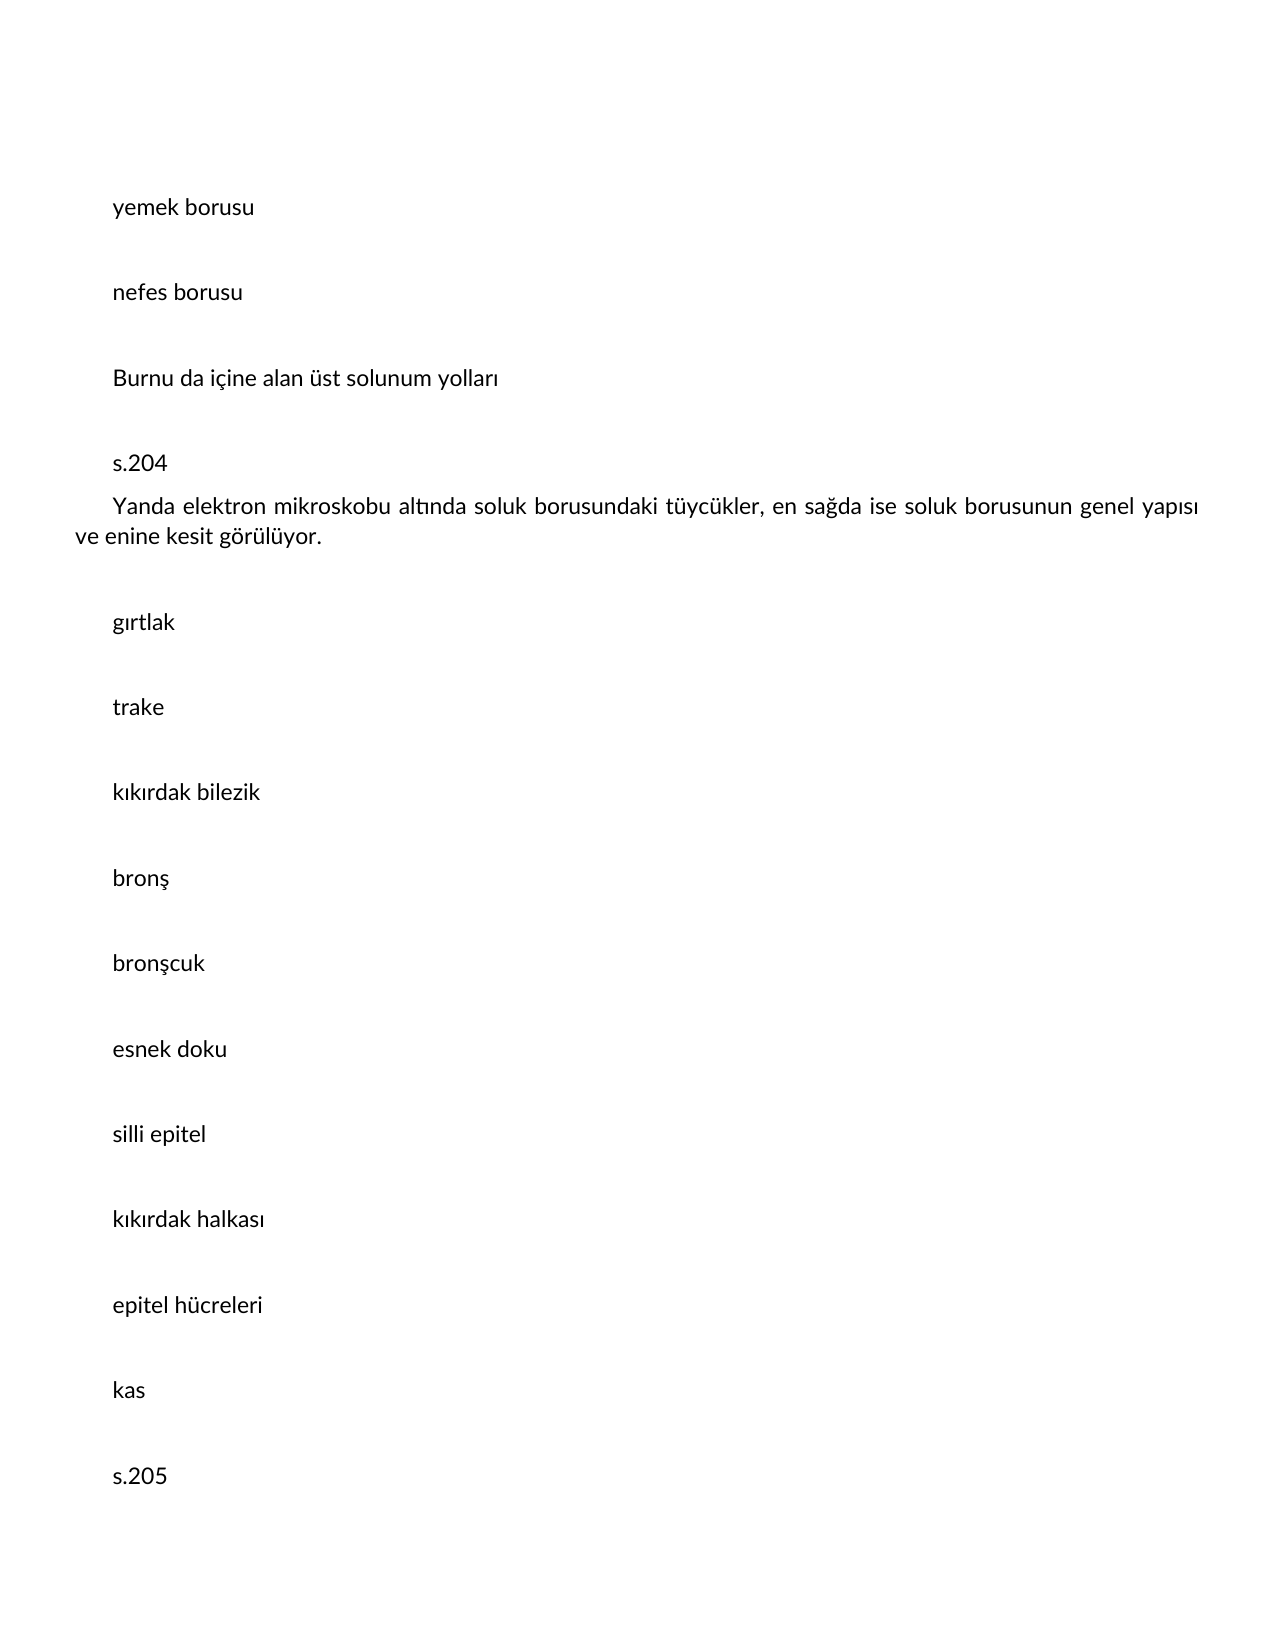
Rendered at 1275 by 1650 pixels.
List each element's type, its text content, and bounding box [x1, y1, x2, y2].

text esnek doku [75, 1034, 1200, 1062]
text trake [75, 693, 1200, 720]
text gırtlak [75, 607, 1200, 635]
text s.204 [75, 449, 1200, 476]
text kıkırdak bilezik [75, 778, 1200, 806]
text Yanda elektron mikroskobu altında soluk borusundaki tüycükler, en sağda ise soluk borusunun genel yapısı ve enine kesit görülüyor. [75, 492, 1200, 549]
text kıkırdak halkası [75, 1205, 1200, 1233]
text silli epitel [75, 1120, 1200, 1147]
text nefes borusu [75, 278, 1200, 306]
text Burnu da içine alan üst solunum yolları [75, 363, 1200, 391]
text s.205 [75, 1461, 1200, 1489]
text yemek borusu [75, 193, 1200, 220]
text bronş [75, 863, 1200, 891]
text bronşcuk [75, 949, 1200, 976]
text epitel hücreleri [75, 1291, 1200, 1318]
text kas [75, 1376, 1200, 1403]
